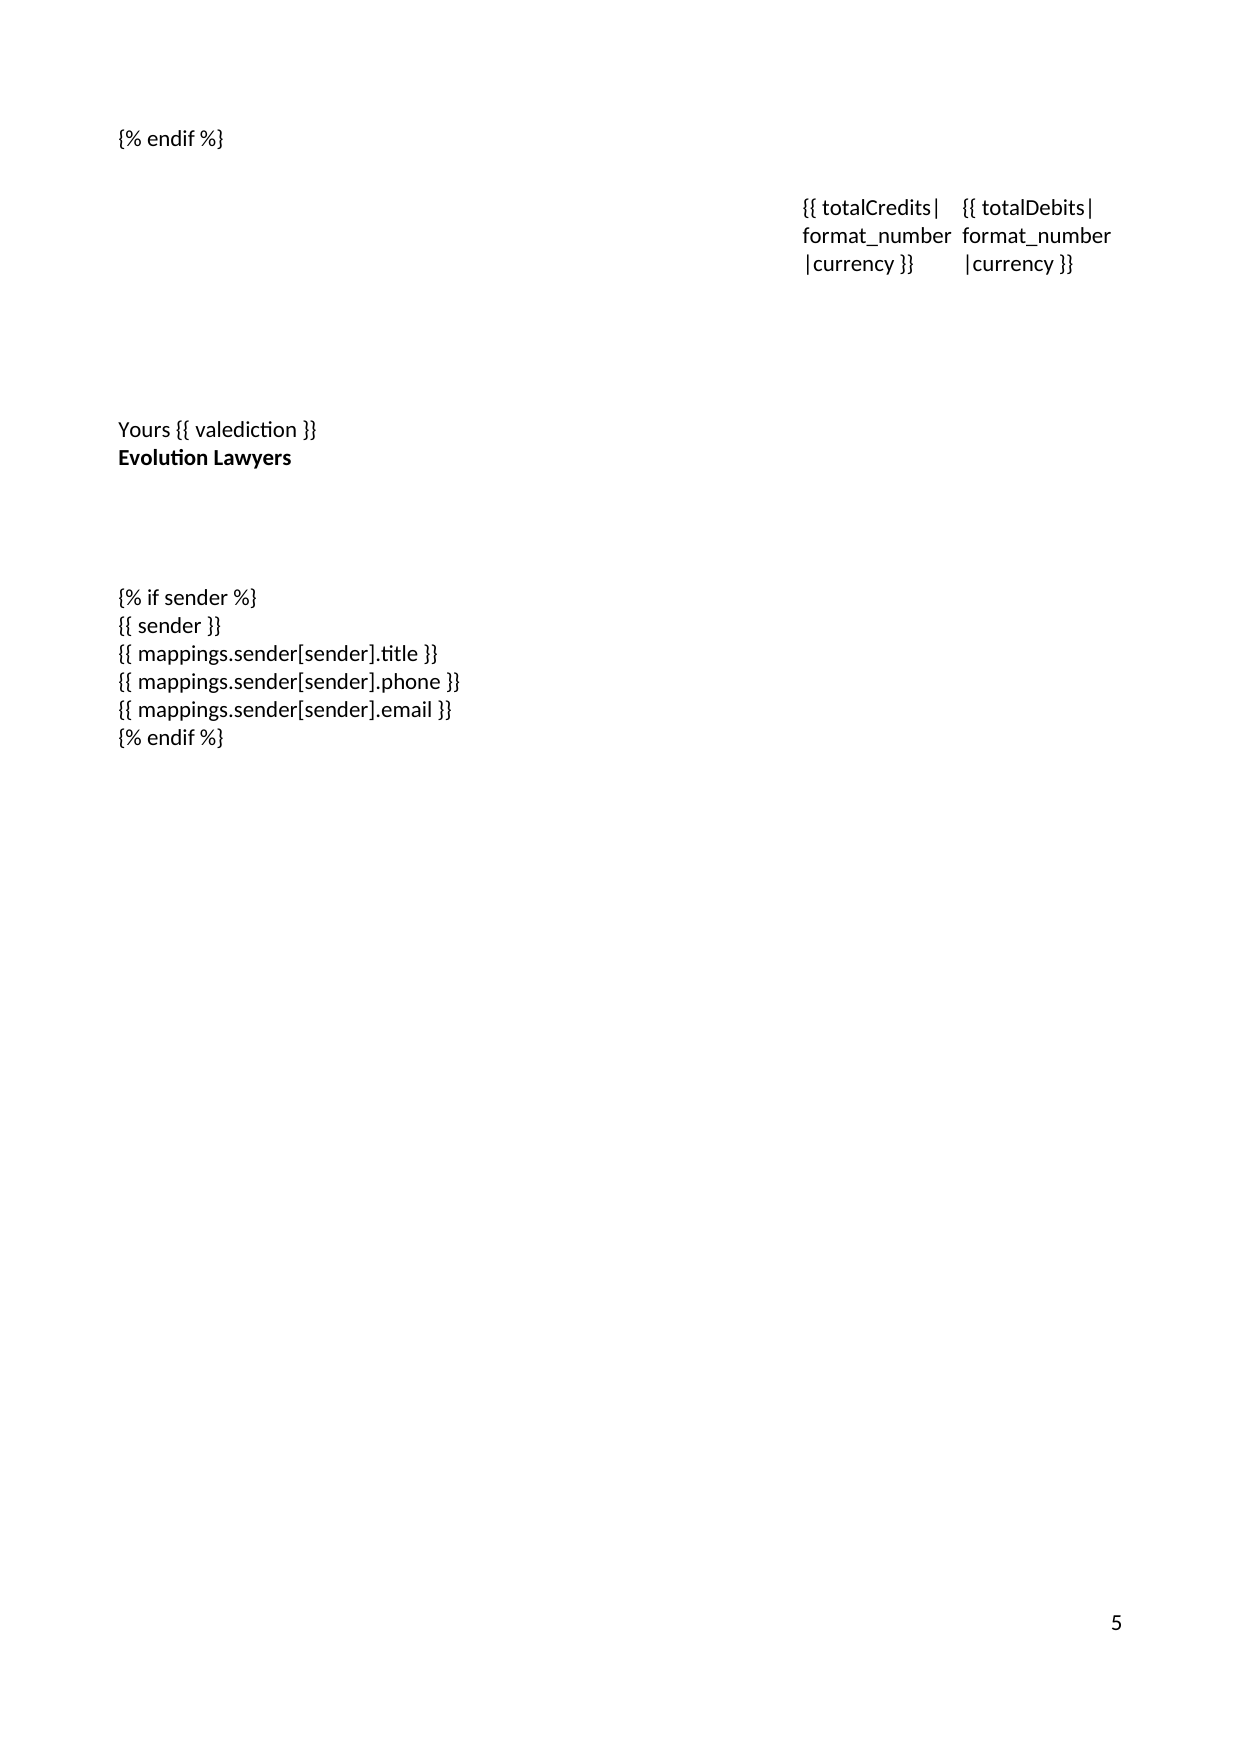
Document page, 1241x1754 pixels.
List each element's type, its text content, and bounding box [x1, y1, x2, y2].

table_header Yours {{ valediction }} Evolution Lawyers {% if sender %} {{ sender }} {{ mappings.sender[sender].title }} {{ mappings.sender[sender].phone }} {{ mappings.sender[sender].email }} {% endif %} [118, 415, 1122, 751]
table_cell {{ totalCredits|format_number|currency }} [803, 188, 962, 313]
table_cell {% endif %} [118, 118, 307, 188]
table_cell [962, 118, 1121, 188]
table_cell {{ totalDebits|format_number|currency }} [962, 188, 1121, 313]
table_cell [307, 188, 802, 313]
table_cell [118, 188, 307, 313]
table_cell [307, 118, 802, 188]
table_cell [803, 118, 962, 188]
